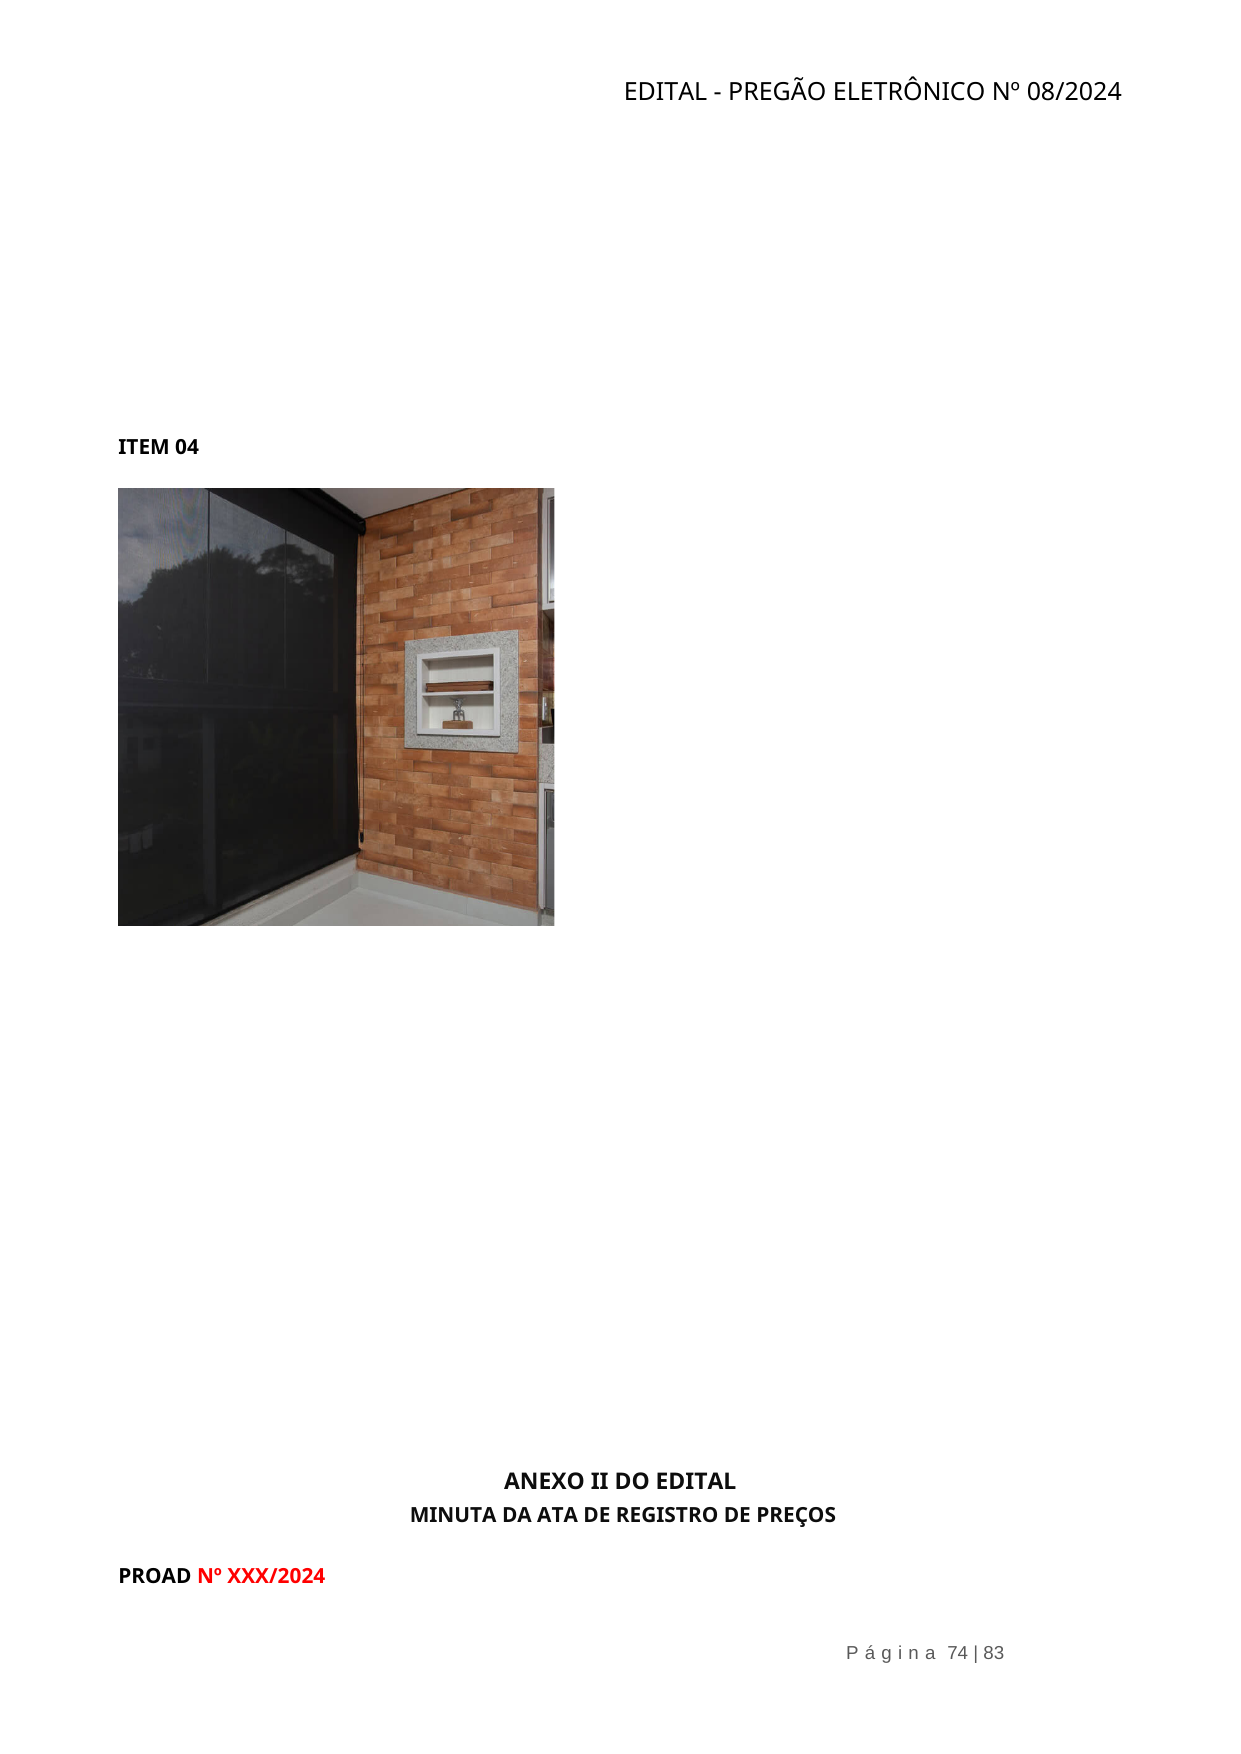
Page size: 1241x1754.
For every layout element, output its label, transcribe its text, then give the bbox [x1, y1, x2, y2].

text ITEM 04 [118, 432, 1122, 461]
text ANEXO II DO EDITAL [118, 1465, 1122, 1496]
picture [118, 488, 555, 926]
text PROAD Nº XXX/2024 [118, 1562, 1193, 1590]
text MINUTA DA ATA DE REGISTRO DE PREÇOS [118, 1501, 1122, 1529]
